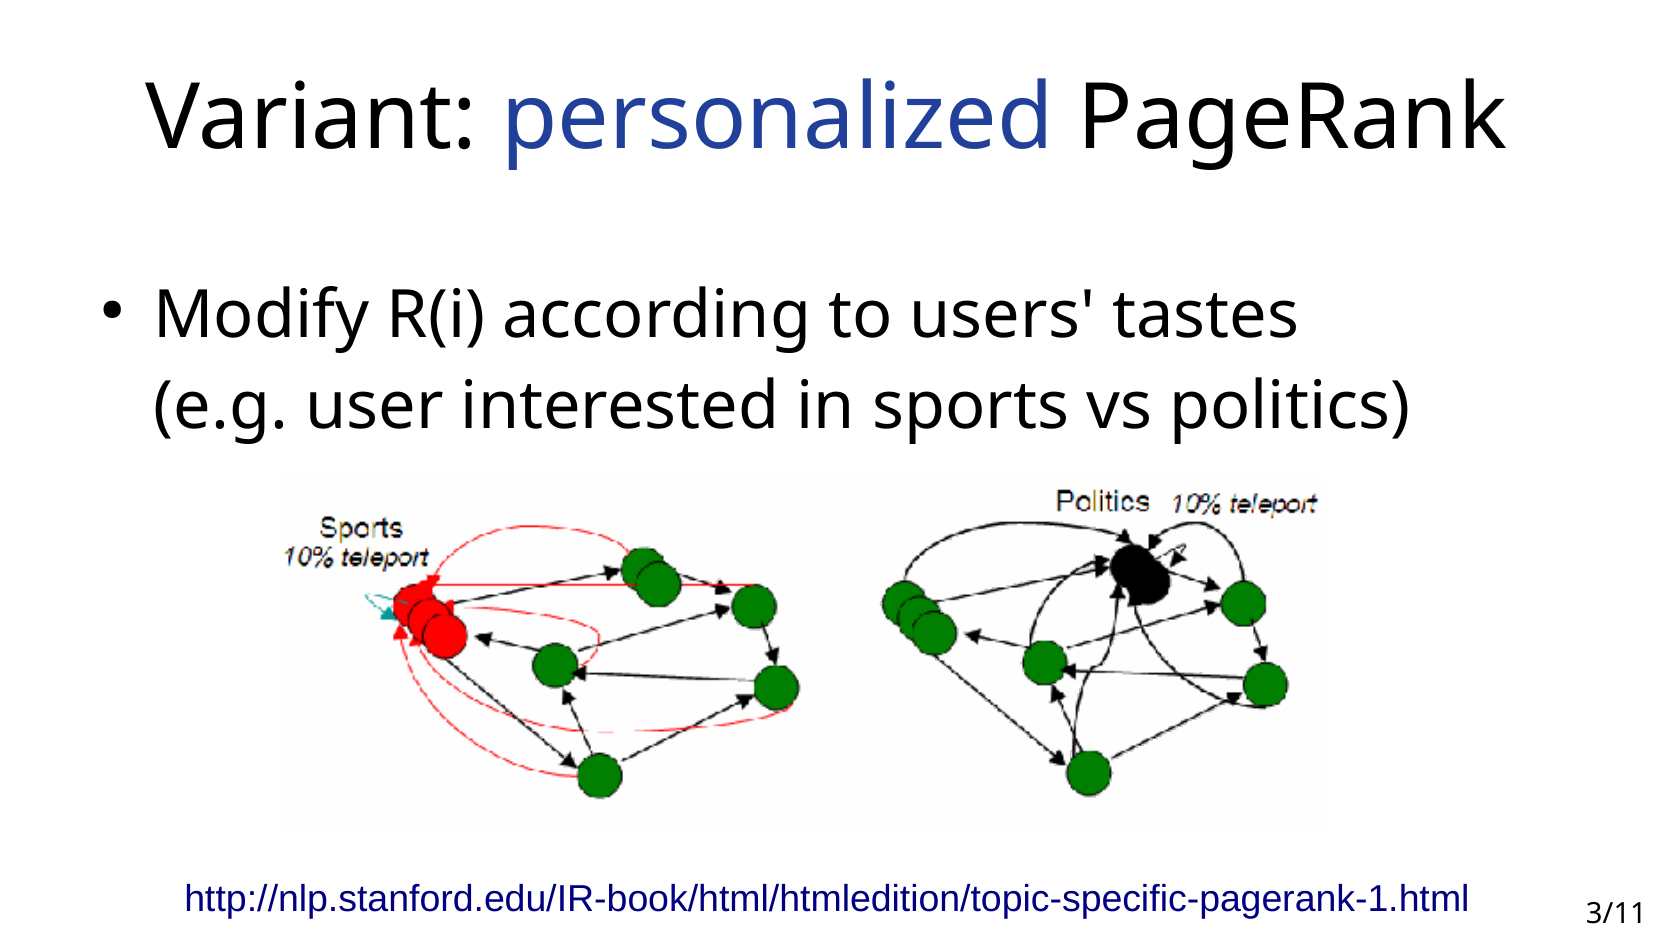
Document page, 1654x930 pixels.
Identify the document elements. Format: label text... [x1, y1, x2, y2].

list Modify R(i) according to users' tastes (e.g. user interested in sports vs politics) [82, 266, 1571, 450]
text_box http://nlp.stanford.edu/IR-book/html/htmledition/topic-specific-pagerank-1.html [169, 870, 1486, 927]
picture [280, 476, 1325, 832]
title Variant: personalized PageRank [82, 1, 1571, 225]
